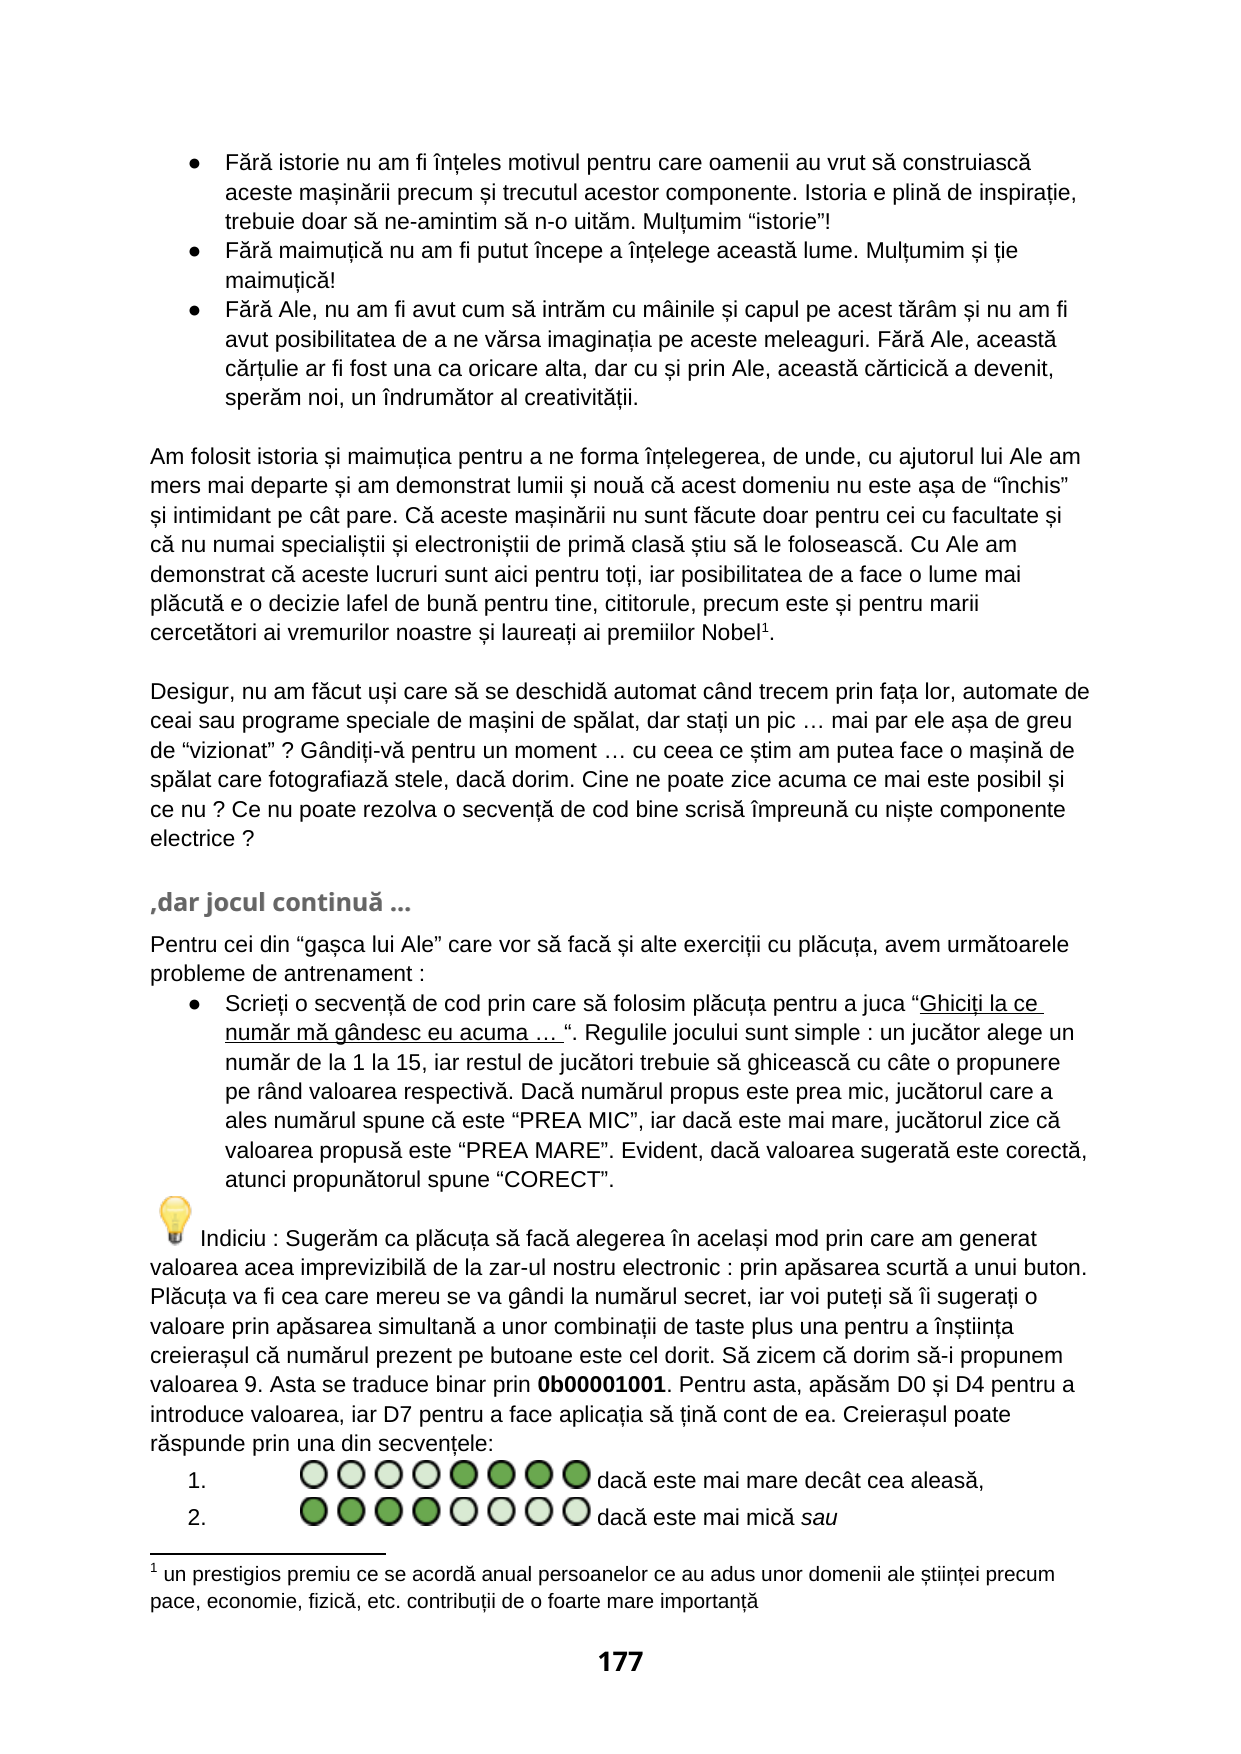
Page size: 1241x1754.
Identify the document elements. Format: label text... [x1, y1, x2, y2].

text Desigur, nu am făcut uși care să se deschidă automat când trecem prin fața lor, automate de ceai sau programe speciale de mașini de spălat, dar stați un pic … mai par ele așa de greu de “vizionat” ? Gândiți-vă pentru un moment … cu ceea ce știm am putea face o mașină de spălat care fotografiază stele, dacă dorim. Cine ne poate zice acuma ce mai este posibil și ce nu ? Ce nu poate rezolva o secvență de cod bine scrisă împreună cu niște componente electrice ? [150, 679, 1091, 851]
picture [150, 1196, 200, 1246]
subtitle ,dar jocul continuă … [150, 884, 1091, 918]
text Pentru cei din “gașca lui Ale” care vor să facă și alte exerciții cu plăcuța, avem următoarele probleme de antrenament : [150, 932, 1091, 987]
list Fără maimuțică nu am fi putut începe a înțelege această lume. Mulțumim și ție maimuțică! [187, 238, 1091, 293]
text Am folosit istoria și maimuțica pentru a ne forma înțelegerea, de unde, cu ajutorul lui Ale am mers mai departe și am demonstrat lumii și nouă că acest domeniu nu este așa de “închis” și intimidant pe cât pare. Că aceste mașinării nu sunt făcute doar pentru cei cu facultate și că nu numai specialiștii și electroniștii de primă clasă știu să le folosească. Cu Ale am demonstrat că aceste lucruri sunt aici pentru toți, iar posibilitatea de a face o lume mai plăcută e o decizie lafel de bună pentru tine, cititorule, precum este și pentru marii cercetători ai vremurilor noastre și laureați ai premiilor Nobel. [150, 444, 1091, 646]
list Fără Ale, nu am fi avut cum să intrăm cu mâinile și capul pe acest tărâm și nu am fi avut posibilitatea de a ne vărsa imaginația pe aceste meleaguri. Fără Ale, această cărțulie ar fi fost una ca oricare alta, dar cu și prin Ale, această cărticică a devenit, sperăm noi, un îndrumător al creativității. [187, 297, 1091, 411]
list Fără istorie nu am fi înțeles motivul pentru care oamenii au vrut să construiască aceste mașinării precum și trecutul acestor componente. Istoria e plină de inspirație, trebuie doar să ne-amintim să n-o uităm. Mulțumim “istorie”! [187, 150, 1091, 234]
picture [300, 1497, 591, 1526]
text Indiciu : Sugerăm ca plăcuța să facă alegerea în același mod prin care am generat valoarea acea imprevizibilă de la zar-ul nostru electronic : prin apăsarea scurtă a unui buton. Plăcuța va fi cea care mereu se va gândi la numărul secret, iar voi puteți să îi sugerați o valoare prin apăsarea simultană a unor combinații de taste plus una pentru a înștiința creierașul că numărul prezent pe butoane este cel dorit. Să zicem că dorim să-i propunem valoarea 9. Asta se traduce binar prin 0b00001001. Pentru asta, apăsăm D0 și D4 pentru a introduce valoarea, iar D7 pentru a face aplicația să țină cont de ea. Creierașul poate răspunde prin una din secvențele: [150, 1196, 1091, 1457]
list dacă este mai mică sau [187, 1497, 1091, 1530]
list Scrieți o secvență de cod prin care să folosim plăcuța pentru a juca “Ghiciți la ce număr mă gândesc eu acuma … “. Regulile jocului sunt simple : un jucător alege un număr de la 1 la 15, iar restul de jucători trebuie să ghicească cu câte o propunere pe rând valoarea respectivă. Dacă numărul propus este prea mic, jucătorul care a ales numărul spune că este “PREA MIC”, iar dacă este mai mare, jucătorul zice că valoarea propusă este “PREA MARE”. Evident, dacă valoarea sugerată este corectă, atunci propunătorul spune “CORECT”. [187, 990, 1091, 1192]
text un prestigios premiu ce se acordă anual persoanelor ce au adus unor domenii ale științei precum pace, economie, fizică, etc. contribuții de o foarte mare importanță [150, 1561, 1091, 1613]
picture [300, 1460, 591, 1489]
list dacă este mai mare decât cea aleasă, [187, 1460, 1091, 1493]
